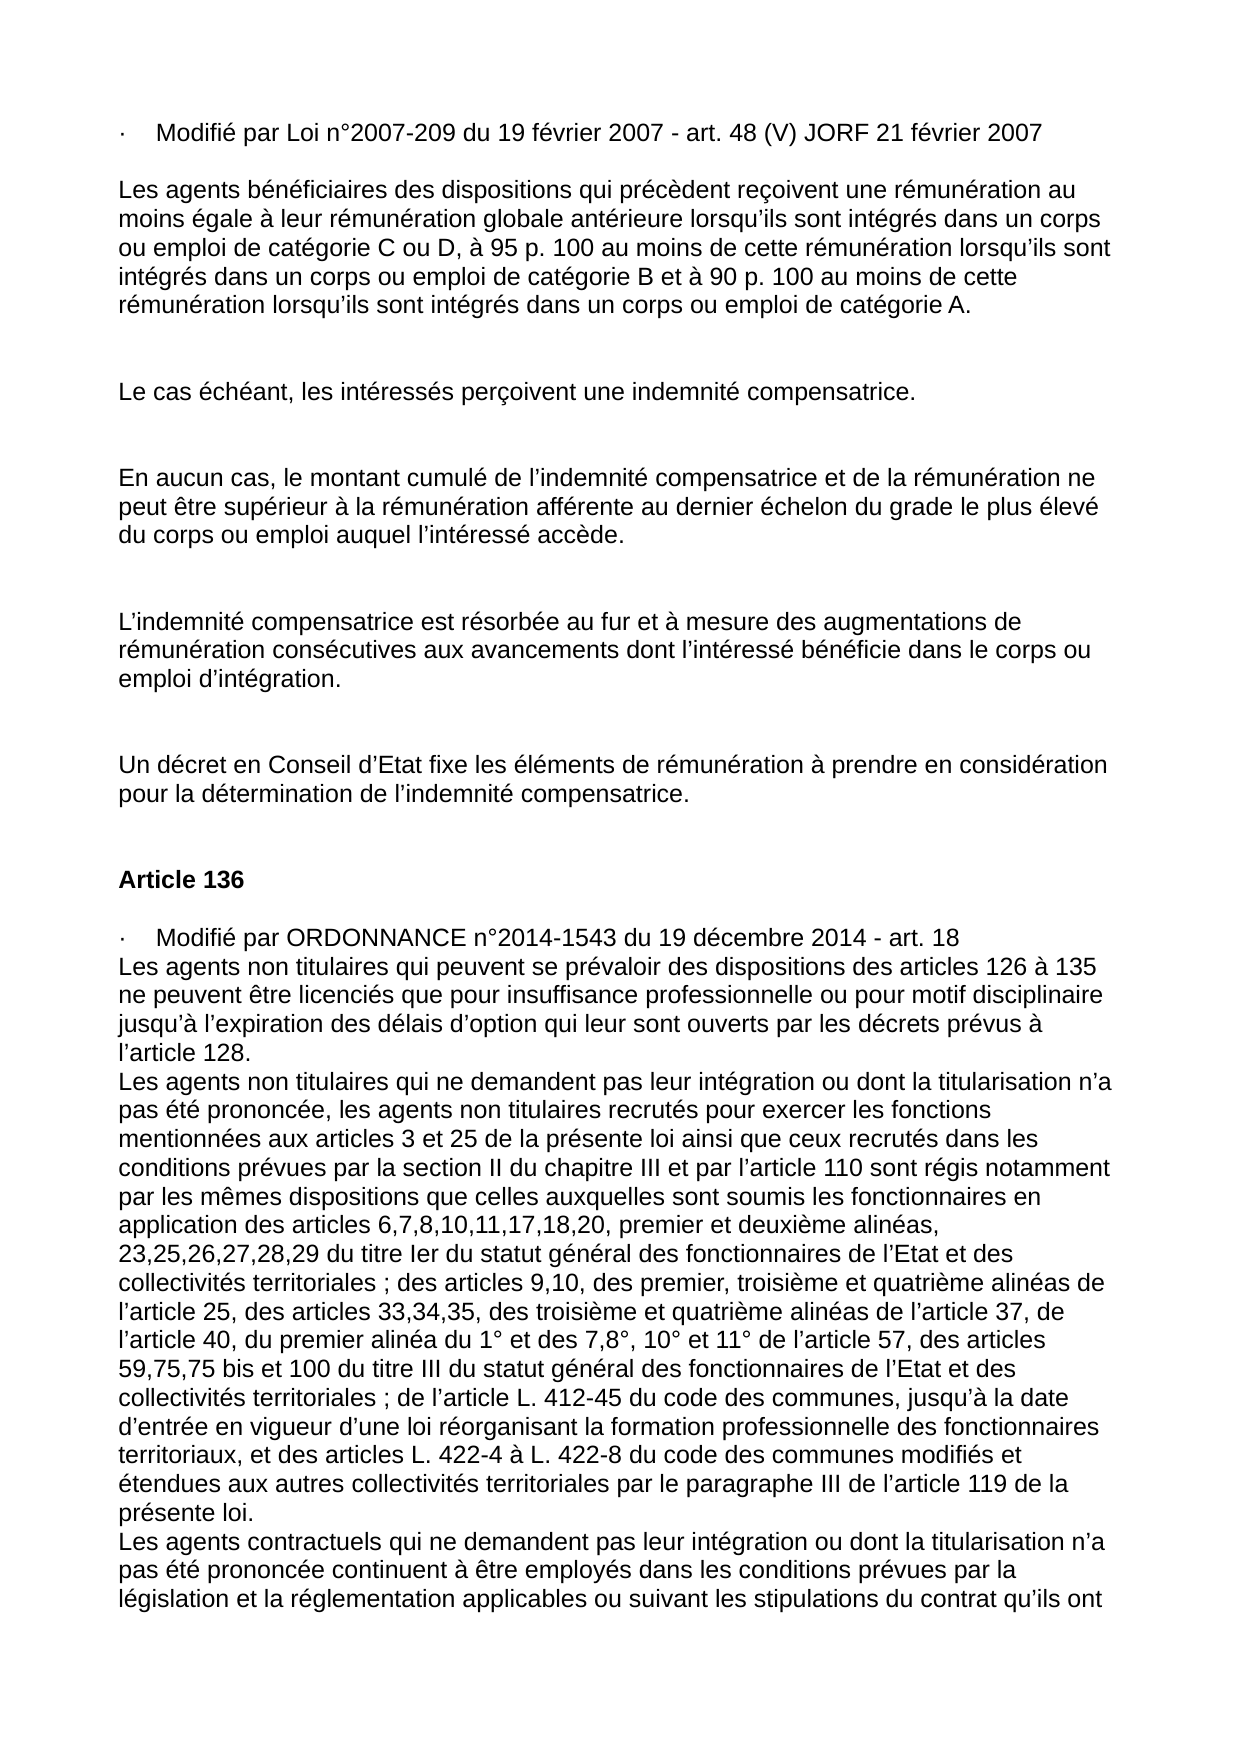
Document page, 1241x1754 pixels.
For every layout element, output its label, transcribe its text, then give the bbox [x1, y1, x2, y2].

text Le cas échéant, les intéressés perçoivent une indemnité compensatrice. [118, 377, 1122, 406]
text L’indemnité compensatrice est résorbée au fur et à mesure des augmentations de rémunération consécutives aux avancements dont l’intéressé bénéficie dans le corps ou emploi d’intégration. [118, 607, 1122, 693]
text Les agents contractuels qui ne demandent pas leur intégration ou dont la titularisation n’a pas été prononcée continuent à être employés dans les conditions prévues par la législation et la réglementation applicables ou suivant les stipulations du contrat qu’ils ont [118, 1527, 1122, 1613]
text Les agents bénéficiaires des dispositions qui précèdent reçoivent une rémunération au moins égale à leur rémunération globale antérieure lorsqu’ils sont intégrés dans un corps ou emploi de catégorie C ou D, à 95 p. 100 au moins de cette rémunération lorsqu’ils sont intégrés dans un corps ou emploi de catégorie B et à 90 p. 100 au moins de cette rémunération lorsqu’ils sont intégrés dans un corps ou emploi de catégorie A. [118, 176, 1122, 319]
list Modifié par Loi n°2007-209 du 19 février 2007 - art. 48 (V) JORF 21 février 2007 [118, 118, 1122, 147]
text Les agents non titulaires qui ne demandent pas leur intégration ou dont la titularisation n’a pas été prononcée, les agents non titulaires recrutés pour exercer les fonctions mentionnées aux articles 3 et 25 de la présente loi ainsi que ceux recrutés dans les conditions prévues par la section II du chapitre III et par l’article 110 sont régis notamment par les mêmes dispositions que celles auxquelles sont soumis les fonctionnaires en application des articles 6,7,8,10,11,17,18,20, premier et deuxième alinéas, 23,25,26,27,28,29 du titre Ier du statut général des fonctionnaires de l’Etat et des collectivités territoriales ; des articles 9,10, des premier, troisième et quatrième alinéas de l’article 25, des articles 33,34,35, des troisième et quatrième alinéas de l’article 37, de l’article 40, du premier alinéa du 1° et des 7,8°, 10° et 11° de l’article 57, des articles 59,75,75 bis et 100 du titre III du statut général des fonctionnaires de l’Etat et des collectivités territoriales ; de l’article L. 412-45 du code des communes, jusqu’à la date d’entrée en vigueur d’une loi réorganisant la formation professionnelle des fonctionnaires territoriaux, et des articles L. 422-4 à L. 422-8 du code des communes modifiés et étendues aux autres collectivités territoriales par le paragraphe III de l’article 119 de la présente loi. [118, 1067, 1122, 1527]
text Les agents non titulaires qui peuvent se prévaloir des dispositions des articles 126 à 135 ne peuvent être licenciés que pour insuffisance professionnelle ou pour motif disciplinaire jusqu’à l’expiration des délais d’option qui leur sont ouverts par les décrets prévus à l’article 128. [118, 952, 1122, 1067]
text Un décret en Conseil d’Etat fixe les éléments de rémunération à prendre en considération pour la détermination de l’indemnité compensatrice. [118, 751, 1122, 808]
text En aucun cas, le montant cumulé de l’indemnité compensatrice et de la rémunération ne peut être supérieur à la rémunération afférente au dernier échelon du grade le plus élevé du corps ou emploi auquel l’intéressé accède. [118, 463, 1122, 549]
text Article 136 [118, 866, 1122, 894]
list Modifié par ORDONNANCE n°2014-1543 du 19 décembre 2014 - art. 18 [118, 923, 1122, 952]
